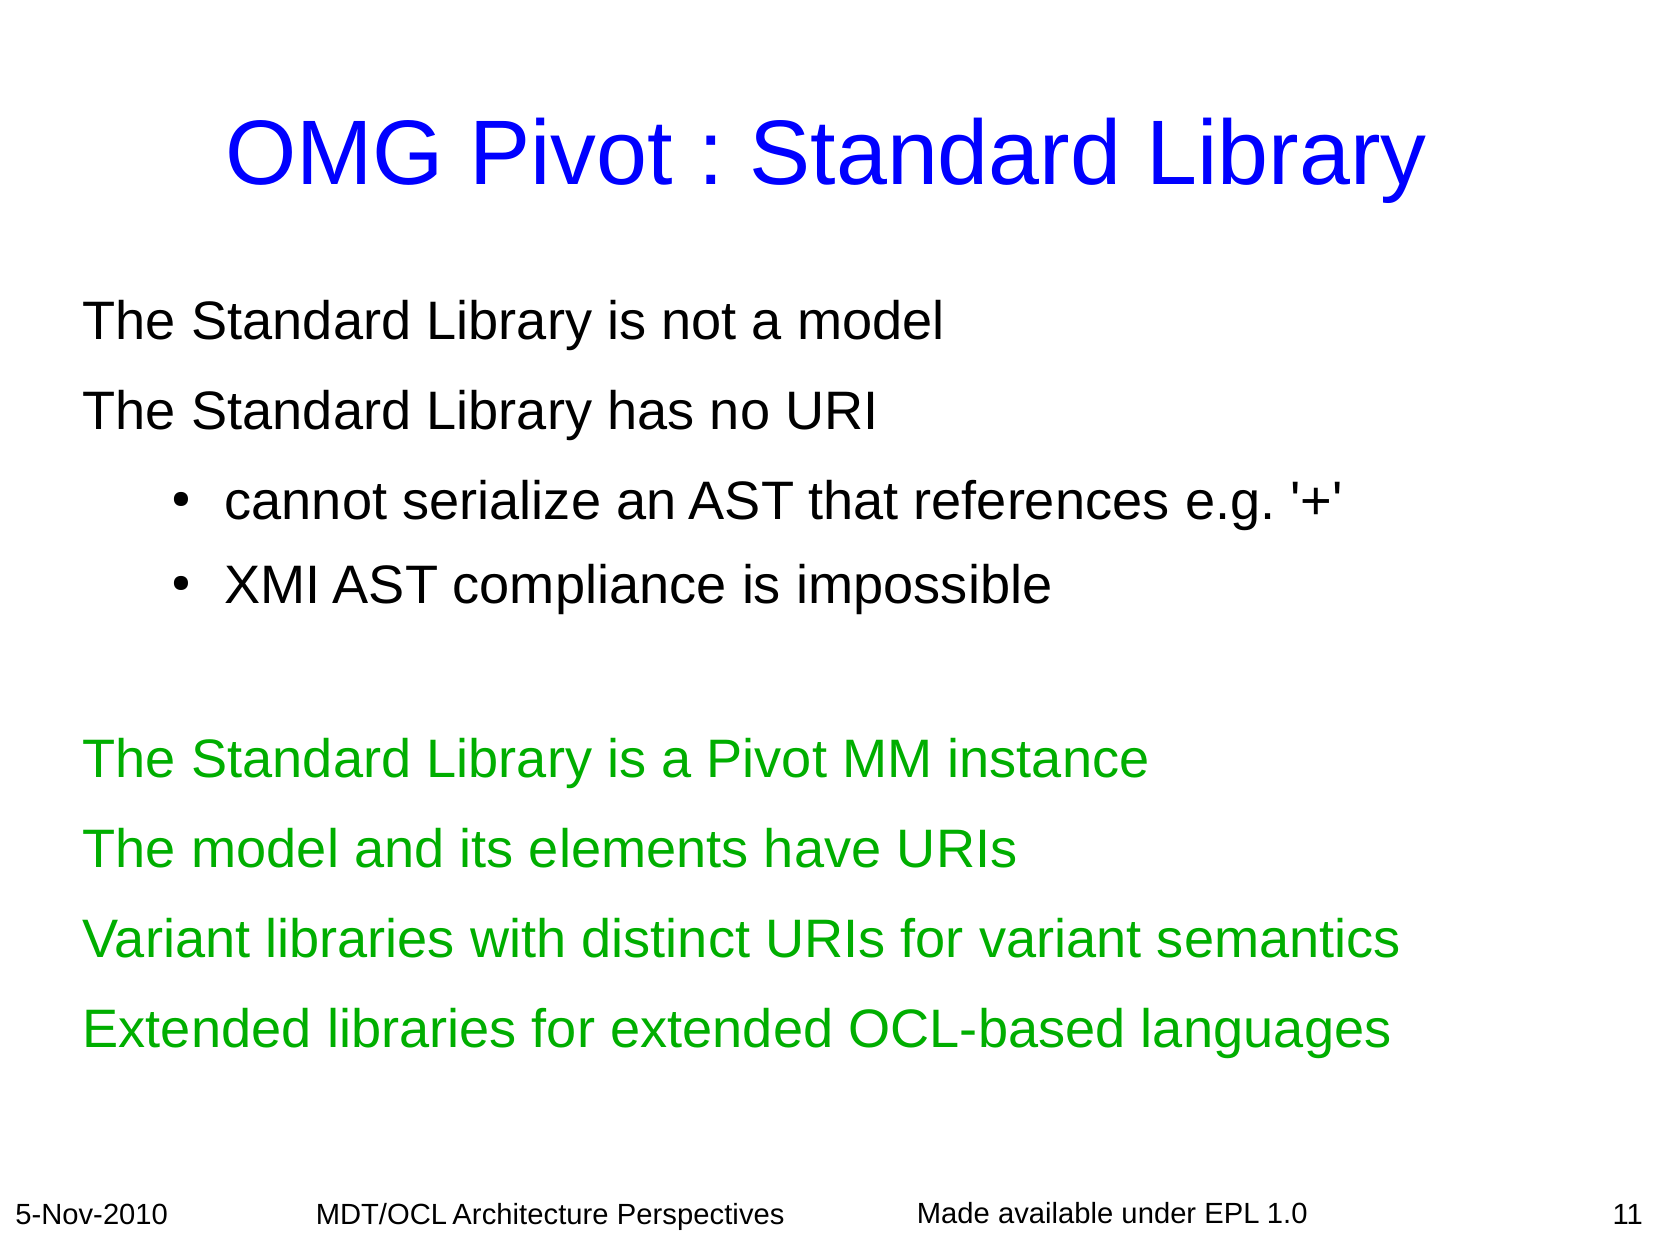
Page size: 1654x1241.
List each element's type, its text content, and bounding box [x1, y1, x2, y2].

list The Standard Library is not a model The Standard Library has no URI cannot serialize an AST that references e.g. '+' XMI AST compliance is impossible The Standard Library is a Pivot MM instance The model and its elements have URIs Variant libraries with distinct URIs for variant semantics Extended libraries for extended OCL-based languages [82, 290, 1571, 1109]
title OMG Pivot : Standard Library [82, 49, 1571, 257]
